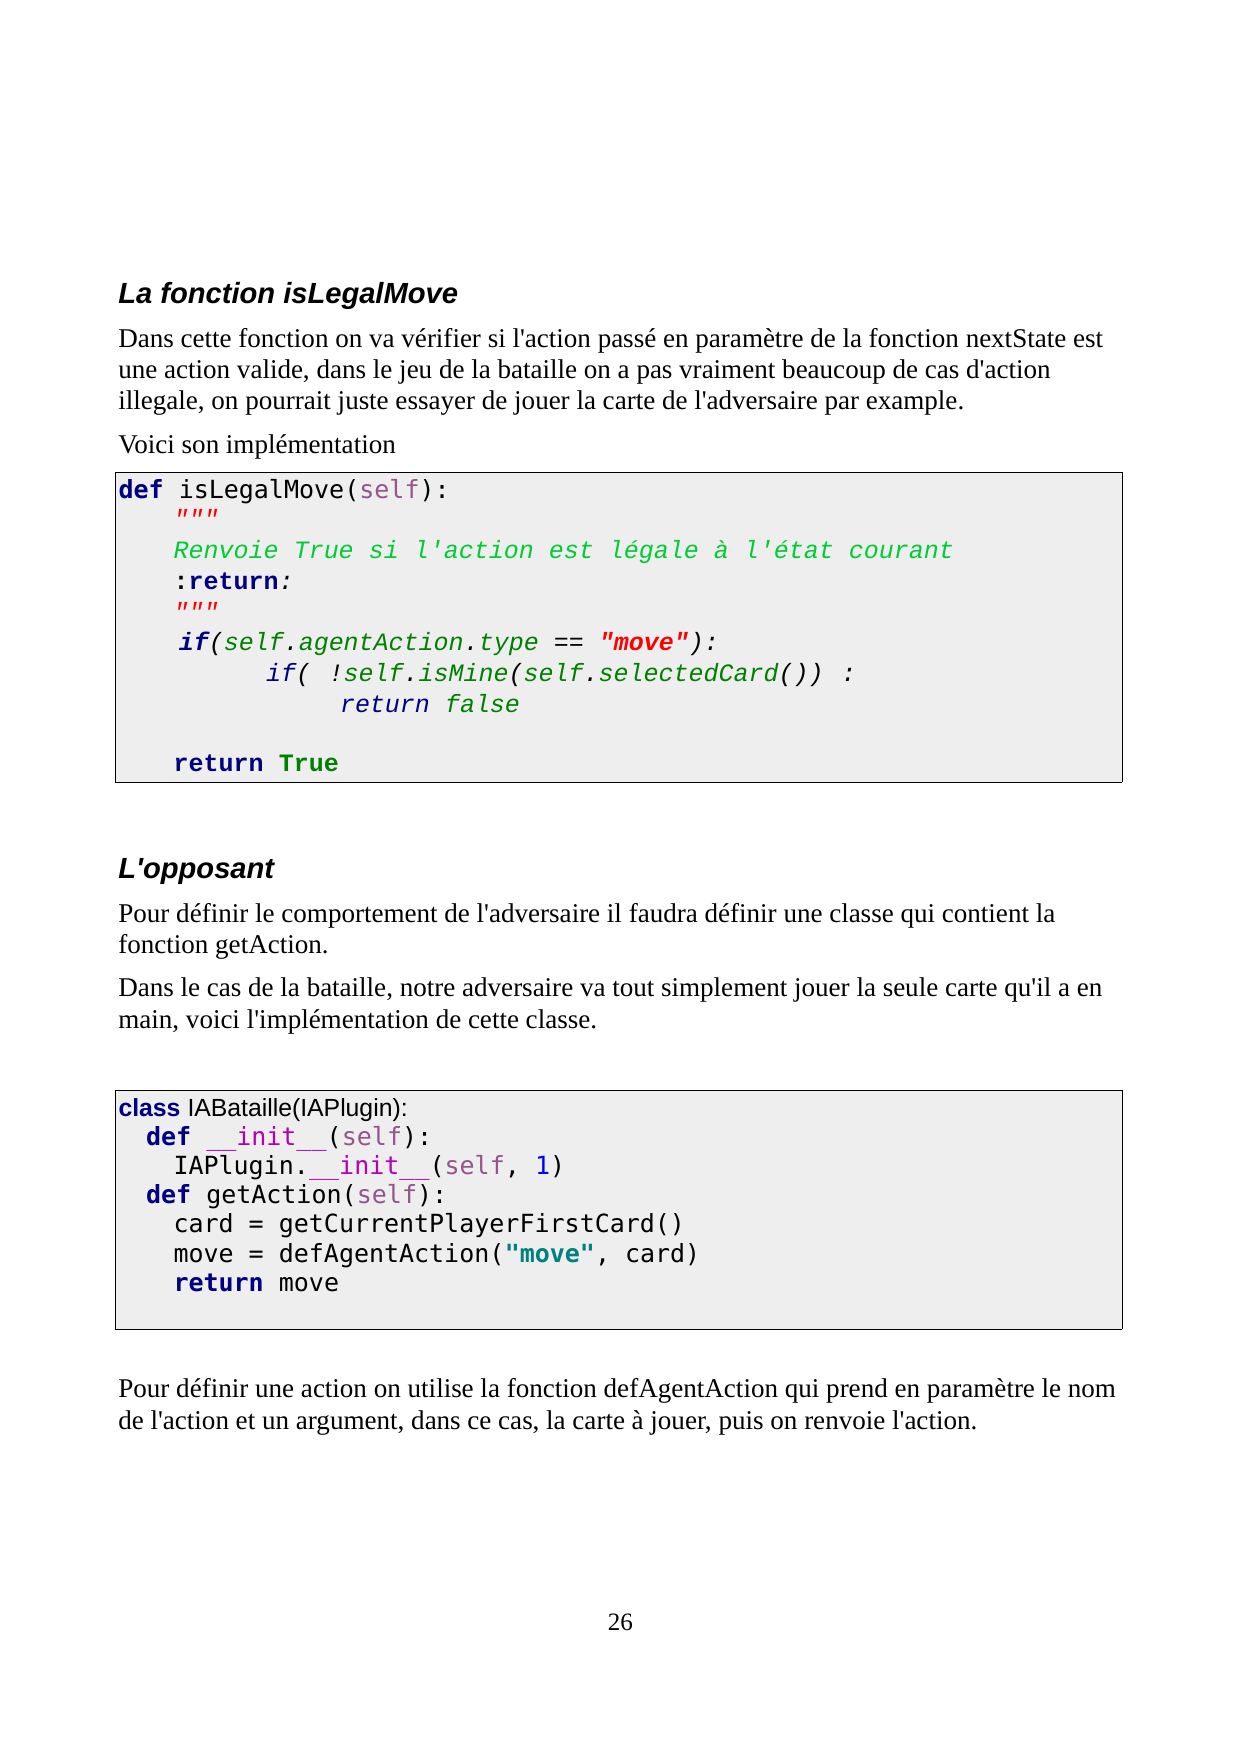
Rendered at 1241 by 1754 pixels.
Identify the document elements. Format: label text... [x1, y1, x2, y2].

text Dans le cas de la bataille, notre adversaire va tout simplement jouer la seule carte qu'il a en main, voici l'implémentation de cette classe. [118, 972, 1122, 1034]
text IAPlugin.__init__(self, 1) [116, 1148, 1122, 1177]
text def isLegalMove(self): [116, 473, 1122, 501]
text move = defAgentAction("move", card) [116, 1236, 1122, 1265]
text card = getCurrentPlayerFirstCard() [116, 1206, 1122, 1236]
text return move [116, 1265, 1122, 1294]
subtitle L'opposant [118, 851, 1122, 884]
text """ [116, 501, 1122, 532]
text :return: [116, 563, 1122, 593]
text def __init__(self): [116, 1118, 1122, 1148]
text Renvoie True si l'action est légale à l'état courant [116, 532, 1122, 563]
text return True [116, 745, 1122, 782]
text """ [116, 593, 1122, 624]
text class IABataille(IAPlugin): [116, 1091, 1122, 1118]
text Pour définir le comportement de l'adversaire il faudra définir une classe qui contient la fonction getAction. [118, 897, 1122, 959]
text if( !self.isMine(self.selectedCard()) : [116, 655, 1122, 686]
text return false [116, 686, 1122, 716]
text def getAction(self): [116, 1177, 1122, 1206]
text Dans cette fonction on va vérifier si l'action passé en paramètre de la fonction nextState est une action valide, dans le jeu de la bataille on a pas vraiment beaucoup de cas d'action illegale, on pourrait juste essayer de jouer la carte de l'adversaire par example. [118, 322, 1122, 416]
text if(self.agentAction.type == "move"): [116, 624, 1122, 655]
subtitle La fonction isLegalMove [118, 276, 1122, 310]
text Voici son implémentation [118, 428, 1122, 459]
text Pour définir une action on utilise la fonction defAgentAction qui prend en paramètre le nom de l'action et un argument, dans ce cas, la carte à jouer, puis on renvoie l'action. [118, 1373, 1122, 1435]
